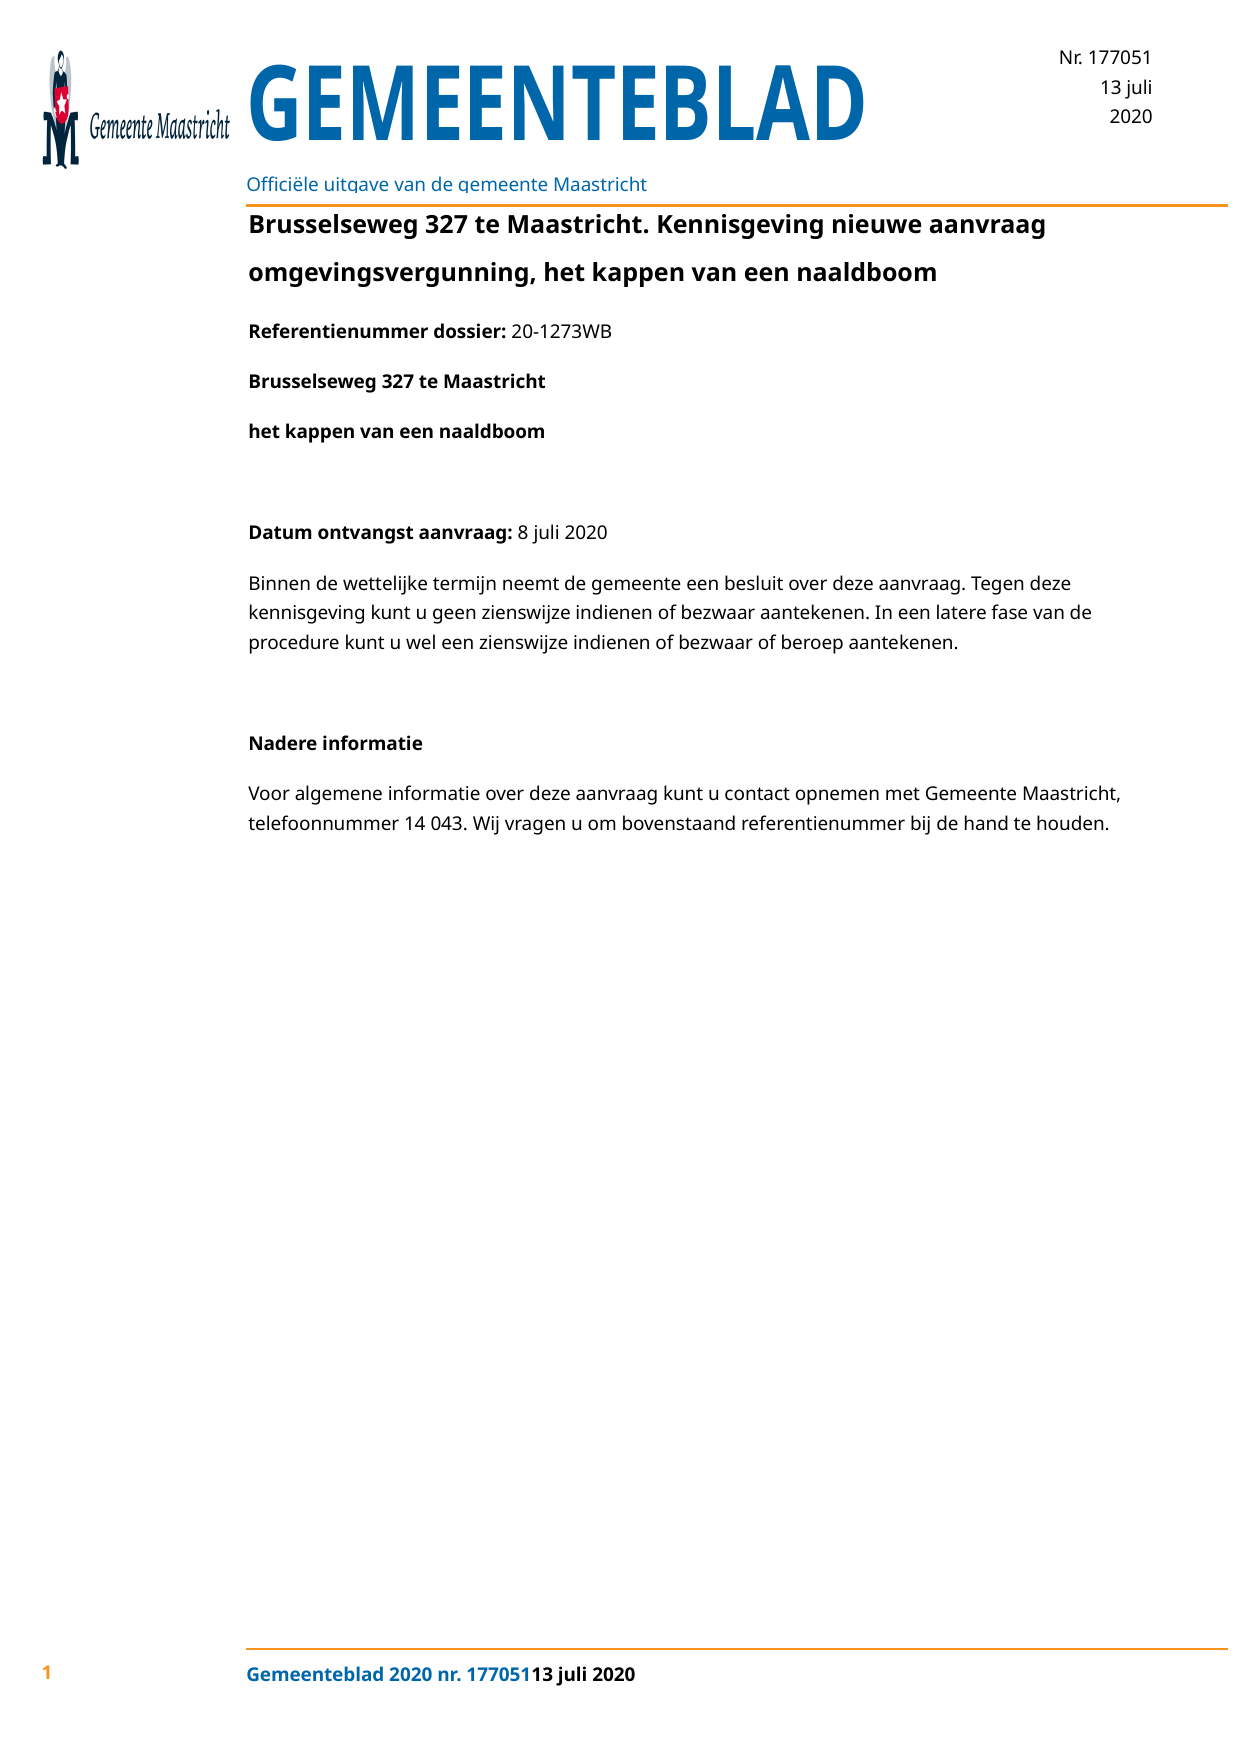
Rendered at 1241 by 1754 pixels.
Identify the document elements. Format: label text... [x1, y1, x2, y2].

text Datum ontvangst aanvraag: 8 juli 2020 [248, 519, 1152, 545]
text het kappen van een naaldboom [248, 419, 1152, 444]
text Voor algemene informatie over deze aanvraag kunt u contact opnemen met Gemeente Maastricht, telefoonnummer 14 043. Wij vragen u om bovenstaand referentienummer bij de hand te houden. [248, 780, 1152, 836]
picture [41, 47, 231, 172]
text Nadere informatie [248, 730, 1152, 756]
text Referentienummer dossier: 20-1273WB [248, 318, 1152, 344]
text Brusselseweg 327 te Maastricht. Kennisgeving nieuwe aanvraag omgevingsvergunning, het kappen van een naaldboom [248, 207, 1152, 288]
text Brusselseweg 327 te Maastricht [248, 368, 1152, 394]
text Binnen de wettelijke termijn neemt de gemeente een besluit over deze aanvraag. Tegen deze kennisgeving kunt u geen zienswijze indienen of bezwaar aantekenen. In een latere fase van de procedure kunt u wel een zienswijze indienen of bezwaar of beroep aantekenen. [248, 570, 1152, 655]
